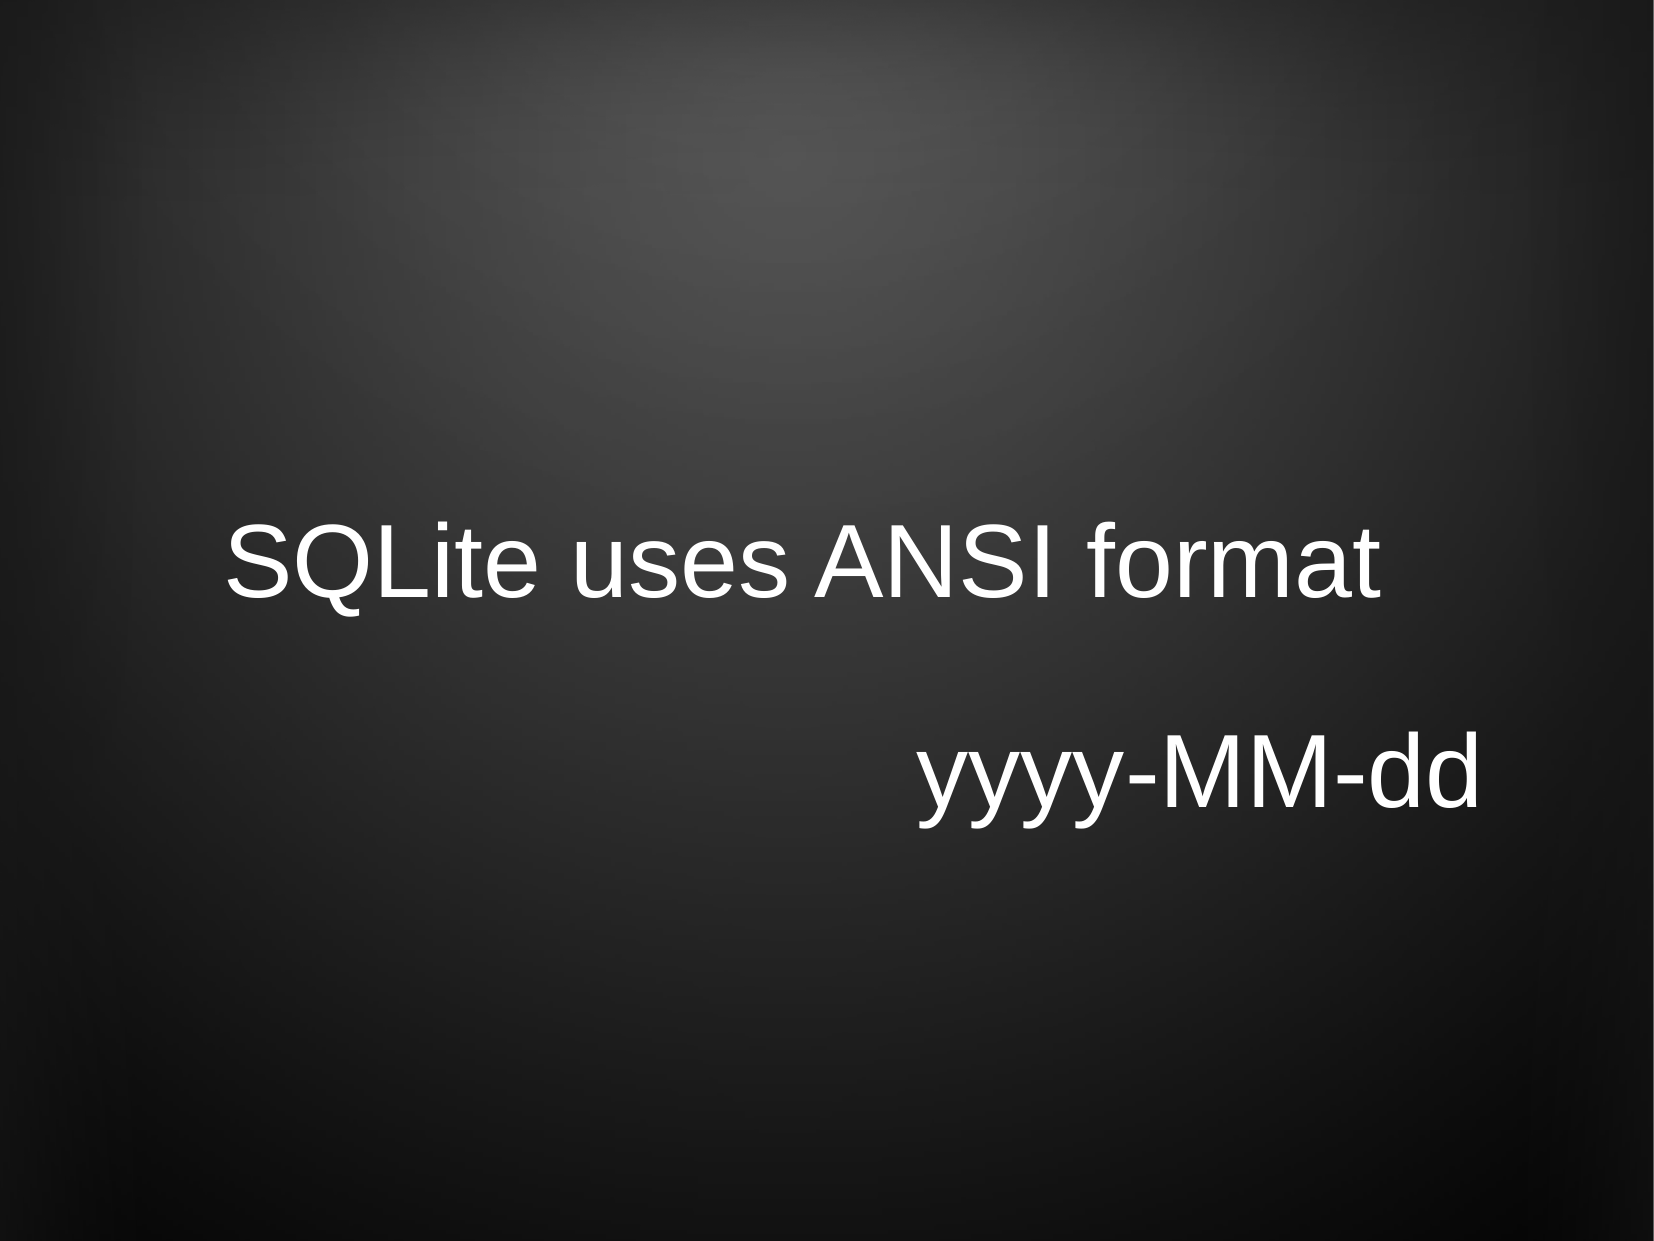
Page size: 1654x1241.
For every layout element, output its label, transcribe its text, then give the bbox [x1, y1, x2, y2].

picture [0, 0, 1654, 1241]
text_box SQLite uses ANSI format [70, 496, 1536, 628]
text_box yyyy-MM-dd [901, 706, 1528, 838]
